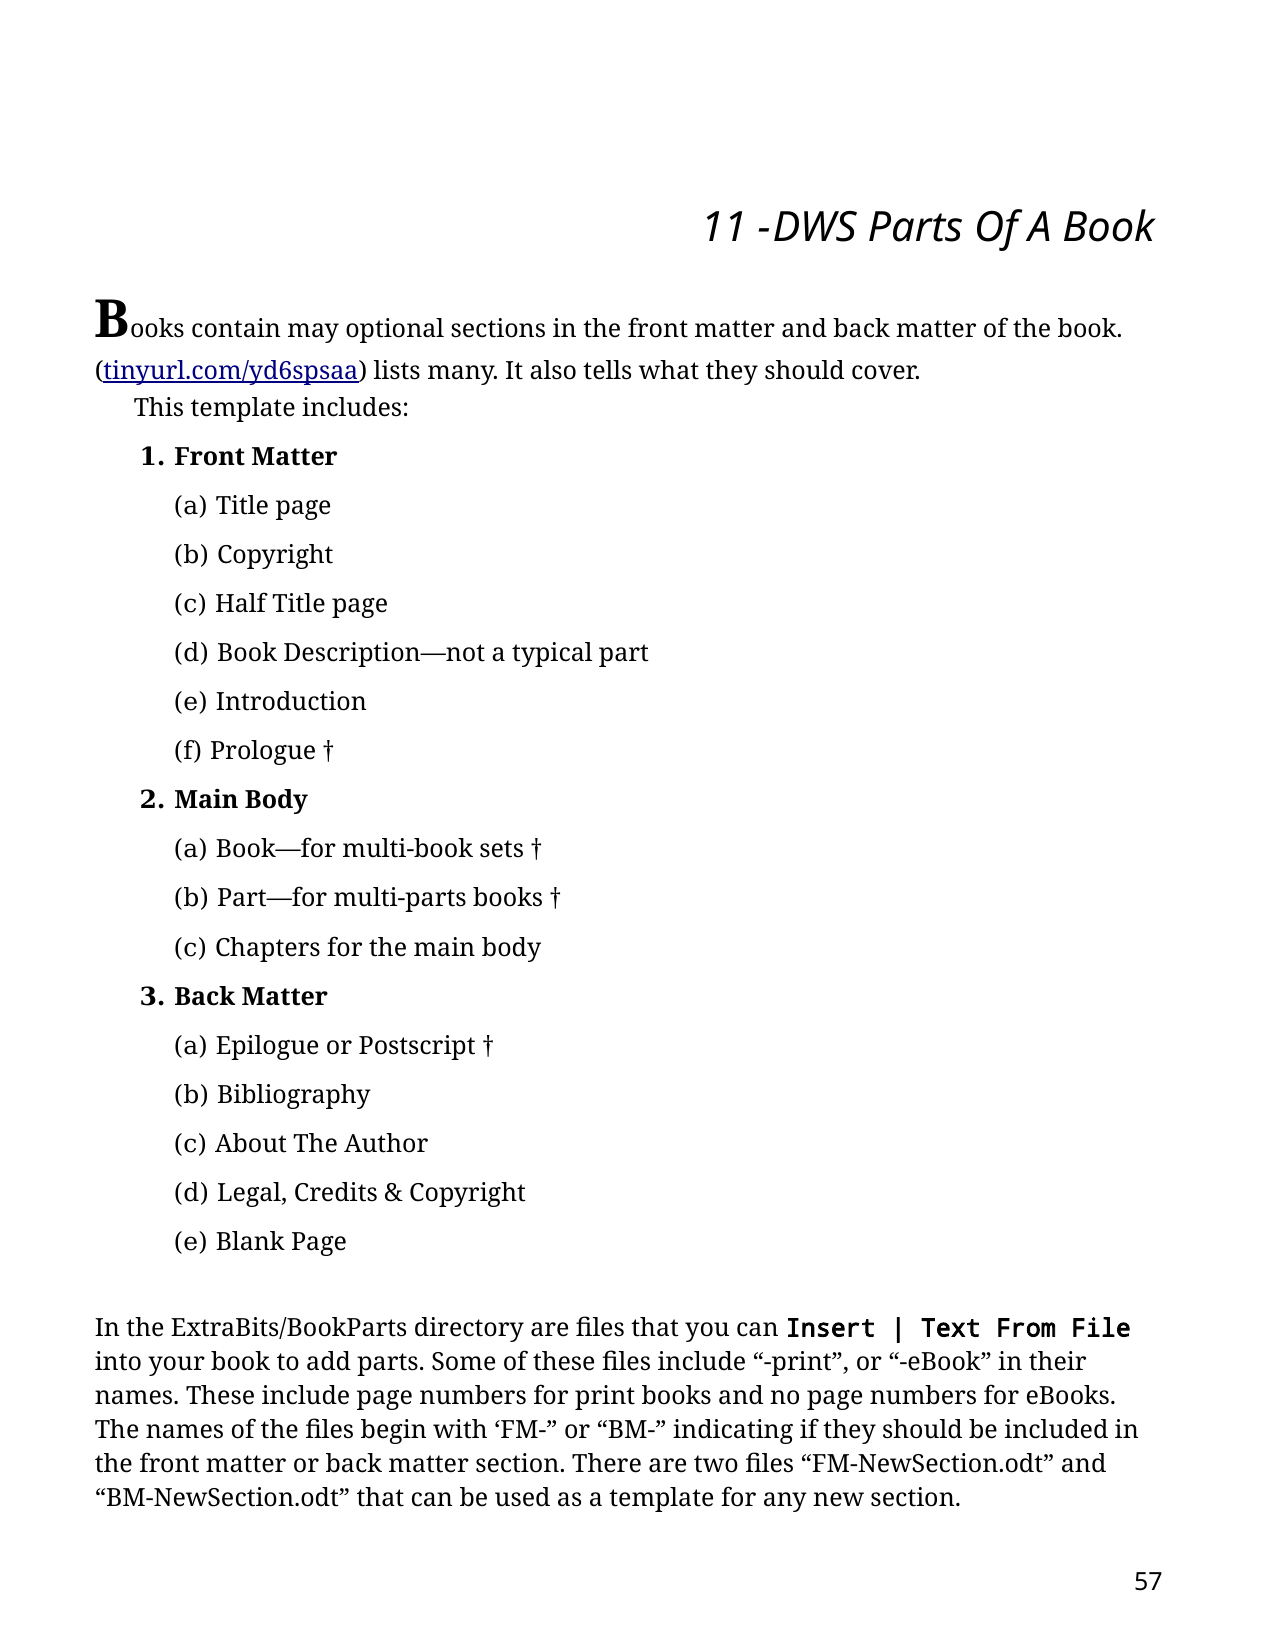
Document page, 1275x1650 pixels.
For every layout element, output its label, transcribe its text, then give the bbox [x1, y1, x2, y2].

list Legal, Credits & Copyright [165, 1174, 1162, 1208]
list Book—for multi-book sets † [165, 831, 1162, 865]
list Bibliography [165, 1076, 1162, 1110]
list Chapters for the main body [165, 929, 1162, 963]
list Introduction [165, 684, 1162, 718]
subtitle DWS Parts Of A Book [94, 194, 1162, 257]
list Copyright [165, 537, 1162, 571]
list Book Description—not a typical part [165, 635, 1162, 669]
list Prologue † [165, 733, 1162, 767]
text Books contain may optional sections in the front matter and back matter of the book. (tinyurl.com/yd6spsaa) lists many. It also tells what they should cover. [94, 281, 1162, 386]
list Part—for multi-parts books † [165, 880, 1162, 914]
list Blank Page [165, 1223, 1162, 1258]
text This template includes: [94, 389, 1162, 423]
list Half Title page [165, 586, 1162, 620]
list About The Author [165, 1125, 1162, 1159]
list Title page [165, 488, 1162, 522]
list Main Body [131, 782, 1162, 816]
list Epilogue or Postscript † [165, 1027, 1162, 1061]
list Front Matter [131, 438, 1162, 473]
list Back Matter [131, 978, 1162, 1012]
text In the ExtraBits/BookParts directory are files that you can Insert | Text From File into your book to add parts. Some of these files include “-print”, or “-eBook” in their names. These include page numbers for print books and no page numbers for eBooks. The names of the files begin with ‘FM-” or “BM-” indicating if they should be included in the front matter or back matter section. There are two files “FM-NewSection.odt” and “BM-NewSection.odt” that can be used as a template for any new section. [94, 1310, 1162, 1514]
